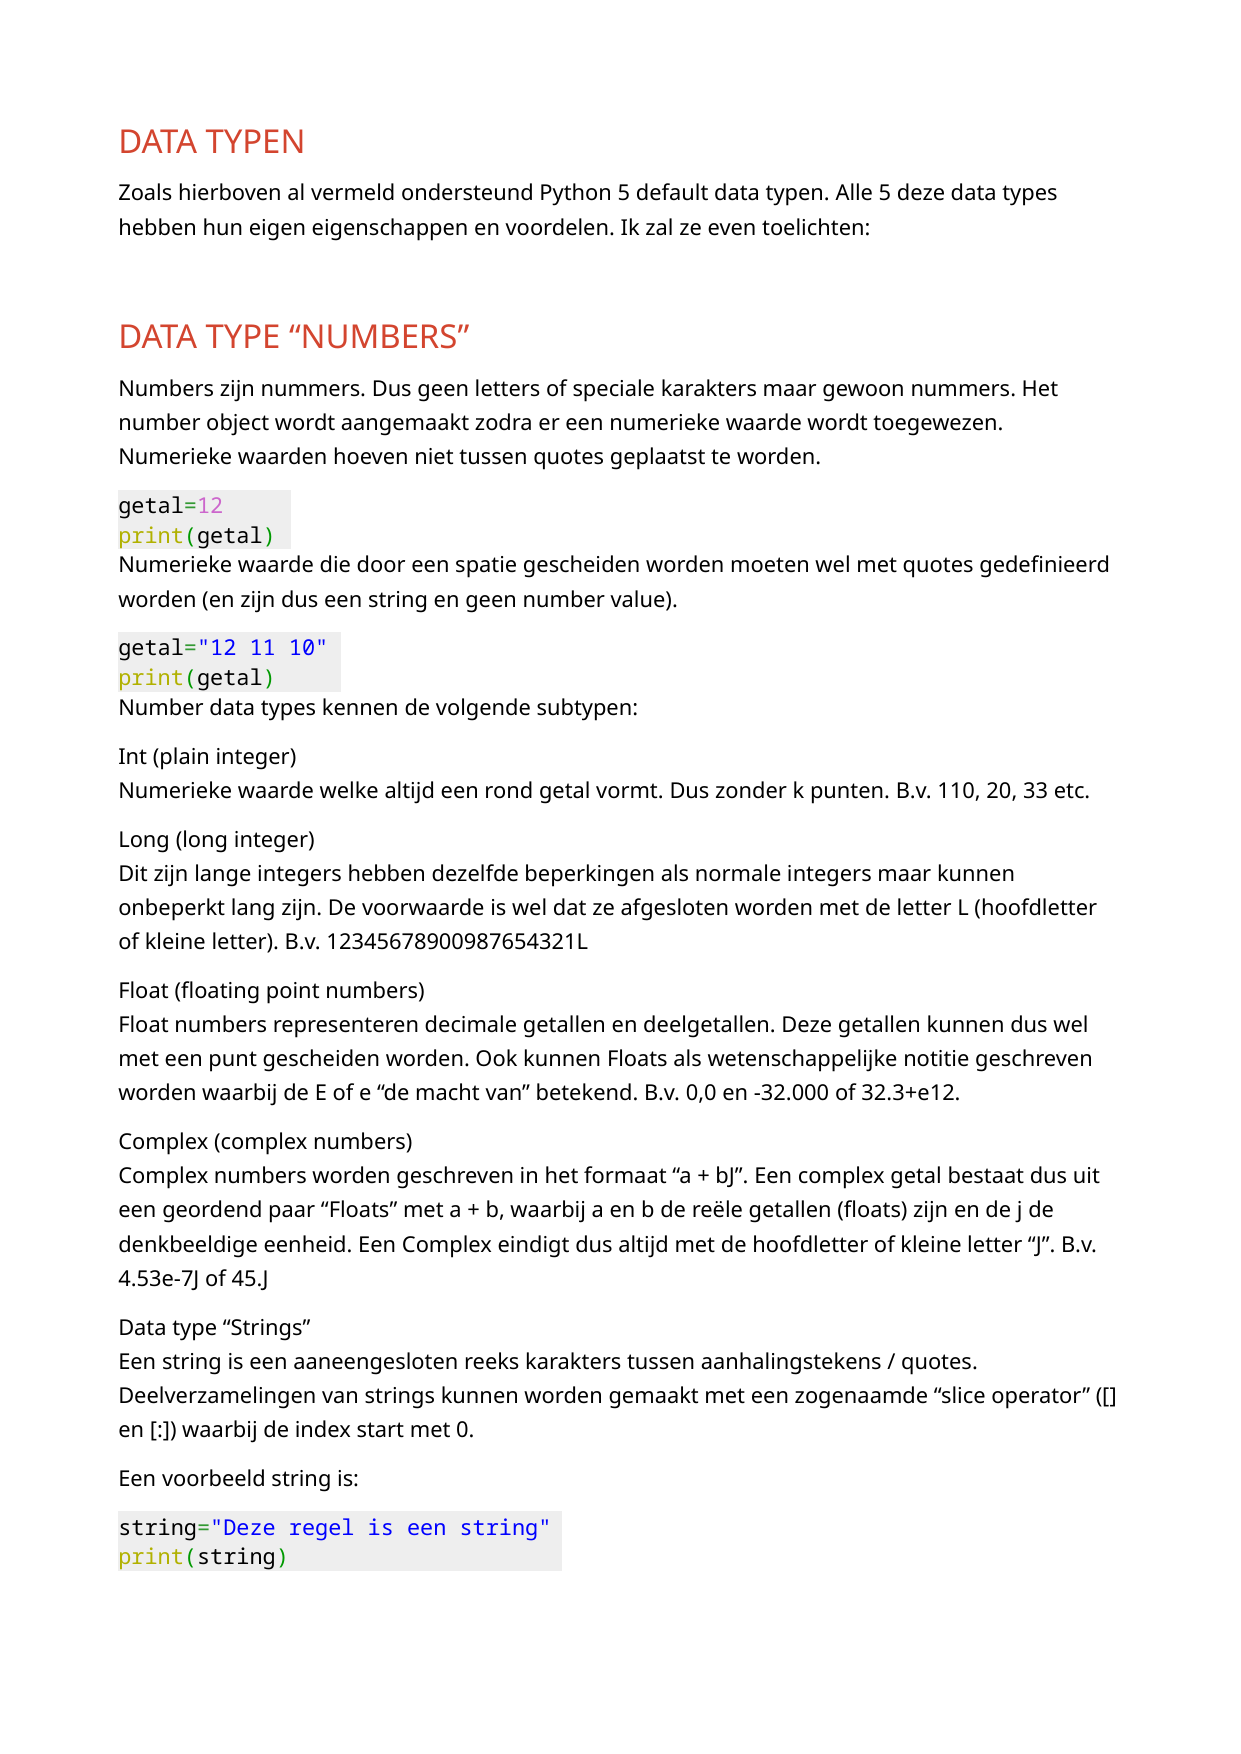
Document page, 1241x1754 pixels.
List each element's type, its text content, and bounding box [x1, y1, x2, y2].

subtitle DATA TYPE “NUMBERS” [118, 313, 1122, 358]
text Numbers zijn nummers. Dus geen letters of speciale karakters maar gewoon nummers. Het number object wordt aangemaakt zodra er een numerieke waarde wordt toegewezen. Numerieke waarden hoeven niet tussen quotes geplaatst te worden. [118, 373, 1122, 471]
text Complex (complex numbers) Complex numbers worden geschreven in het formaat “a + bJ”. Een complex getal bestaat dus uit een geordend paar “Floats” met a + b, waarbij a en b de reële getallen (floats) zijn en de j de denkbeeldige eenheid. Een Complex eindigt dus altijd met de hoofdletter of kleine letter “J”. B.v. 4.53e-7J of 45.J [118, 1126, 1122, 1292]
table_header string="Deze regel is een string" print(string) [118, 1511, 562, 1571]
subtitle DATA TYPEN [118, 118, 1122, 163]
table_header getal="12 11 10" print(getal) [118, 632, 341, 692]
text Zoals hierboven al vermeld ondersteund Python 5 default data typen. Alle 5 deze data types hebben hun eigen eigenschappen en voordelen. Ik zal ze even toelichten: [118, 177, 1122, 241]
text Numerieke waarde die door een spatie gescheiden worden moeten wel met quotes gedefinieerd worden (en zijn dus een string en geen number value). [118, 549, 1122, 613]
table_header getal=12 print(getal) [118, 490, 291, 549]
text Long (long integer) Dit zijn lange integers hebben dezelfde beperkingen als normale integers maar kunnen onbeperkt lang zijn. De voorwaarde is wel dat ze afgesloten worden met de letter L (hoofdletter of kleine letter). B.v. 12345678900987654321L [118, 823, 1122, 956]
text Een voorbeeld string is: [118, 1463, 1122, 1492]
text Float (floating point numbers) Float numbers representeren decimale getallen en deelgetallen. Deze getallen kunnen dus wel met een punt gescheiden worden. Ook kunnen Floats als wetenschappelijke notitie geschreven worden waarbij de E of e “de macht van” betekend. B.v. 0,0 en -32.000 of 32.3+e12. [118, 975, 1122, 1107]
text Number data types kennen de volgende subtypen: [118, 692, 1122, 722]
text Int (plain integer) Numerieke waarde welke altijd een rond getal vormt. Dus zonder k punten. B.v. 110, 20, 33 etc. [118, 741, 1122, 804]
text Data type “Strings” Een string is een aaneengesloten reeks karakters tussen aanhalingstekens / quotes. Deelverzamelingen van strings kunnen worden gemaakt met een zogenaamde “slice operator” ([] en [:]) waarbij de index start met 0. [118, 1311, 1122, 1444]
